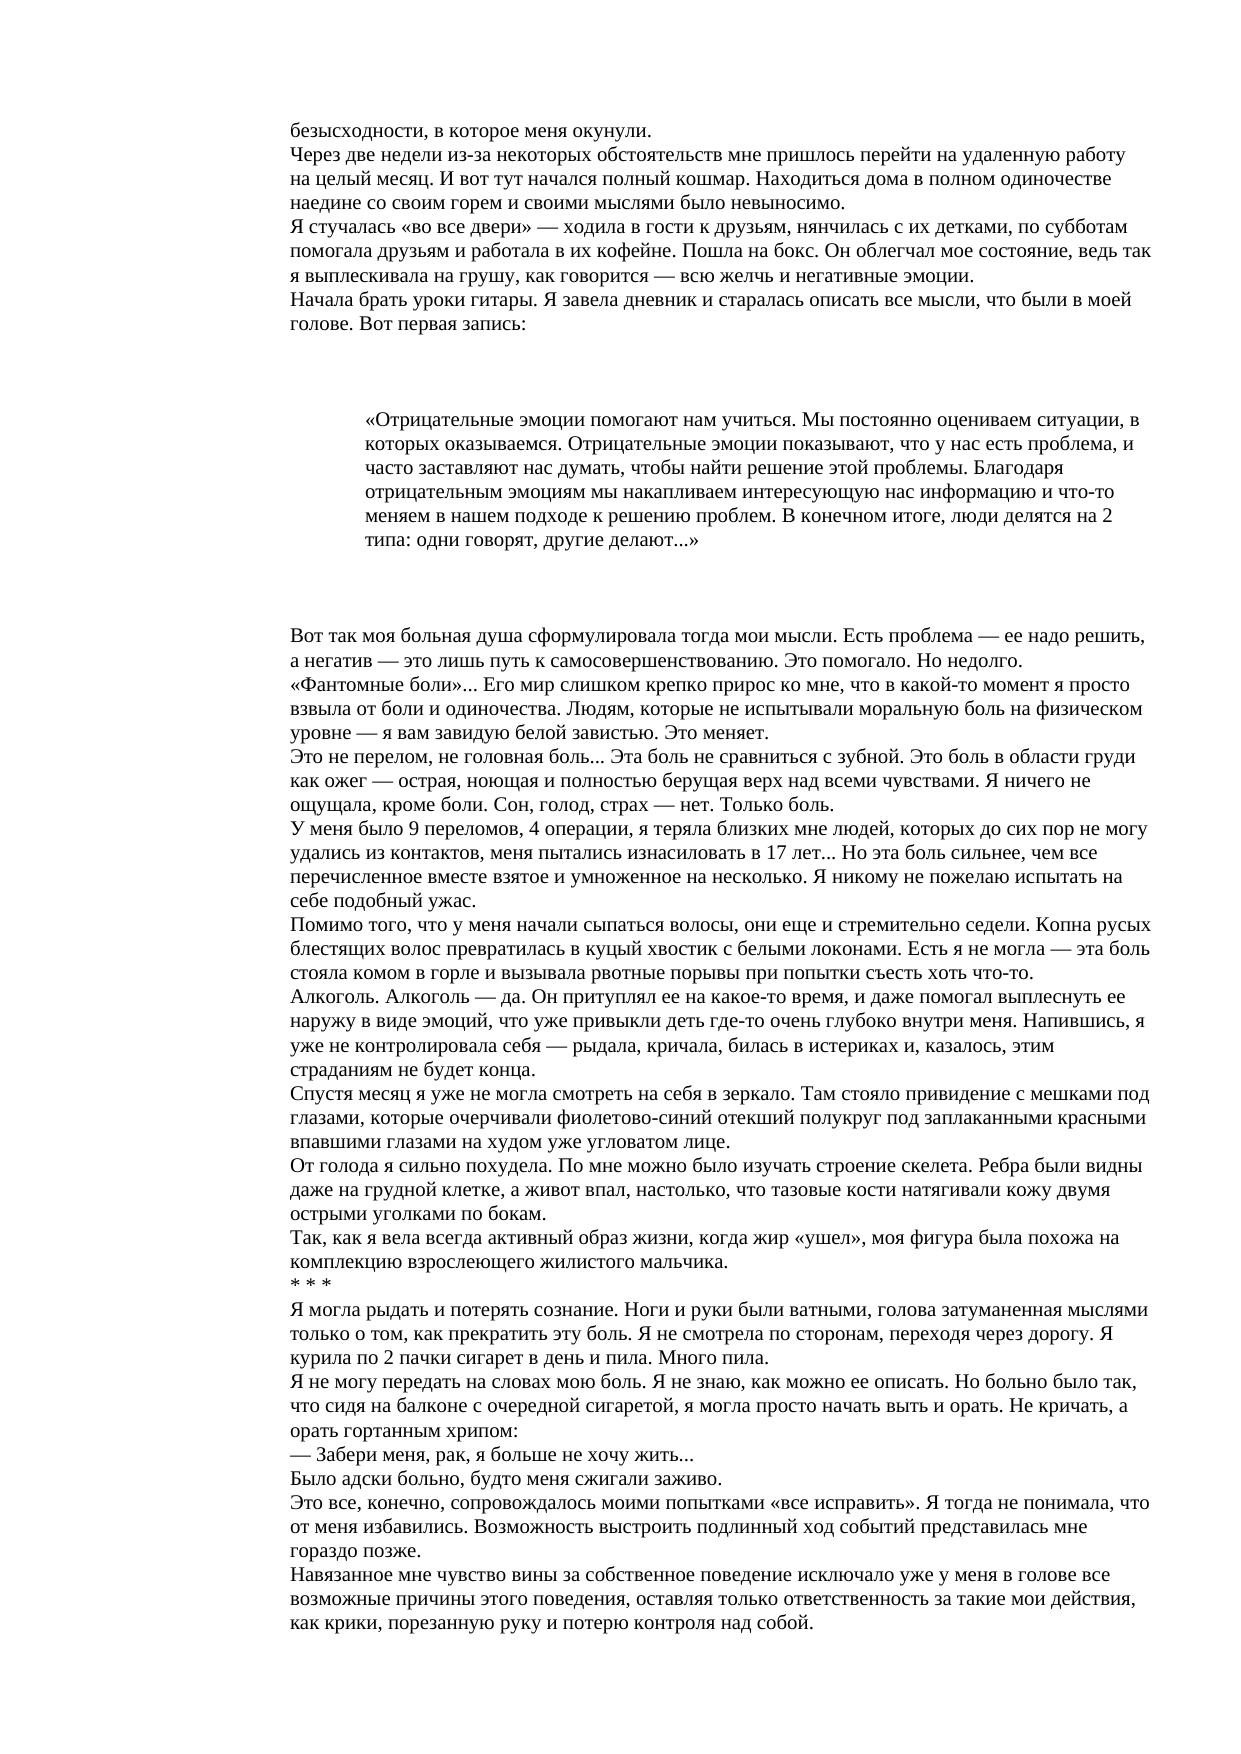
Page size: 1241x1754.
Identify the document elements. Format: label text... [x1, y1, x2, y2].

text Спустя месяц я уже не могла смотреть на себя в зеркало. Там стояло привидение с мешками под глазами, которые очерчивали фиолетово-синий отекший полукруг под заплаканными красными впавшими глазами на худом уже угловатом лице. [290, 1081, 1152, 1153]
text Вот так моя больная душа сформулировала тогда мои мысли. Есть проблема — ее надо решить, а негатив — это лишь путь к самосовершенствованию. Это помогало. Но недолго. [290, 623, 1152, 672]
text Я не могу передать на словах мою боль. Я не знаю, как можно ее описать. Но больно было так, что сидя на балконе с очередной сигаретой, я могла просто начать выть и орать. Не кричать, а орать гортанным хрипом: [290, 1369, 1152, 1442]
text безысходности, в которое меня окунули. [290, 118, 1152, 142]
text Через две недели из-за некоторых обстоятельств мне пришлось перейти на удаленную работу на целый месяц. И вот тут начался полный кошмар. Находиться дома в полном одиночестве наедине со своим горем и своими мыслями было невыносимо. [290, 142, 1152, 214]
text Это не перелом, не головная боль... Эта боль не сравниться с зубной. Это боль в области груди как ожег — острая, ноющая и полностью берущая верх над всеми чувствами. Я ничего не ощущала, кроме боли. Сон, голод, страх — нет. Только боль. [290, 744, 1152, 816]
text От голода я сильно похудела. По мне можно было изучать строение скелета. Ребра были видны даже на грудной клетке, а живот впал, настолько, что тазовые кости натягивали кожу двумя острыми уголками по бокам. [290, 1153, 1152, 1225]
text Так, как я вела всегда активный образ жизни, когда жир «ушел», моя фигура была похожа на комплекцию взрослеющего жилистого мальчика. [290, 1225, 1152, 1273]
text «Фантомные боли»... Его мир слишком крепко прирос ко мне, что в какой-то момент я просто взвыла от боли и одиночества. Людям, которые не испытывали моральную боль на физическом уровне — я вам завидую белой завистью. Это меняет. [290, 672, 1152, 744]
text Я стучалась «во все двери» — ходила в гости к друзьям, нянчилась с их детками, по субботам помогала друзьям и работала в их кофейне. Пошла на бокс. Он облегчал мое состояние, ведь так я выплескивала на грушу, как говорится — всю желчь и негативные эмоции. [290, 214, 1152, 287]
text «Отрицательные эмоции помогают нам учиться. Мы постоянно оцениваем ситуации, в которых оказываемся. Отрицательные эмоции показывают, что у нас есть проблема, и часто заставляют нас думать, чтобы найти решение этой проблемы. Благодаря отрицательным эмоциям мы накапливаем интересующую нас информацию и что-то меняем в нашем подходе к решению проблем. В конечном итоге, люди делятся на 2 типа: одни говорят, другие делают...» [365, 407, 1152, 551]
text * * * [290, 1273, 1152, 1297]
text — Забери меня, рак, я больше не хочу жить... [290, 1442, 1152, 1466]
text У меня было 9 переломов, 4 операции, я теряла близких мне людей, которых до сих пор не могу удались из контактов, меня пытались изнасиловать в 17 лет... Но эта боль сильнее, чем все перечисленное вместе взятое и умноженное на несколько. Я никому не пожелаю испытать на себе подобный ужас. [290, 816, 1152, 912]
text Это все, конечно, сопровождалось моими попытками «все исправить». Я тогда не понимала, что от меня избавились. Возможность выстроить подлинный ход событий представилась мне гораздо позже. [290, 1490, 1152, 1562]
text Алкоголь. Алкоголь — да. Он притуплял ее на какое-то время, и даже помогал выплеснуть ее наружу в виде эмоций, что уже привыкли деть где-то очень глубоко внутри меня. Напившись, я уже не контролировала себя — рыдала, кричала, билась в истериках и, казалось, этим страданиям не будет конца. [290, 984, 1152, 1081]
text Было адски больно, будто меня сжигали заживо. [290, 1466, 1152, 1490]
text Начала брать уроки гитары. Я завела дневник и старалась описать все мысли, что были в моей голове. Вот первая запись: [290, 287, 1152, 335]
text Помимо того, что у меня начали сыпаться волосы, они еще и стремительно седели. Копна русых блестящих волос превратилась в куцый хвостик с белыми локонами. Есть я не могла — эта боль стояла комом в горле и вызывала рвотные порывы при попытки съесть хоть что-то. [290, 912, 1152, 984]
text Навязанное мне чувство вины за собственное поведение исключало уже у меня в голове все возможные причины этого поведения, оставляя только ответственность за такие мои действия, как крики, порезанную руку и потерю контроля над собой. [290, 1562, 1152, 1634]
text Я могла рыдать и потерять сознание. Ноги и руки были ватными, голова затуманенная мыслями только о том, как прекратить эту боль. Я не смотрела по сторонам, переходя через дорогу. Я курила по 2 пачки сигарет в день и пила. Много пила. [290, 1297, 1152, 1369]
